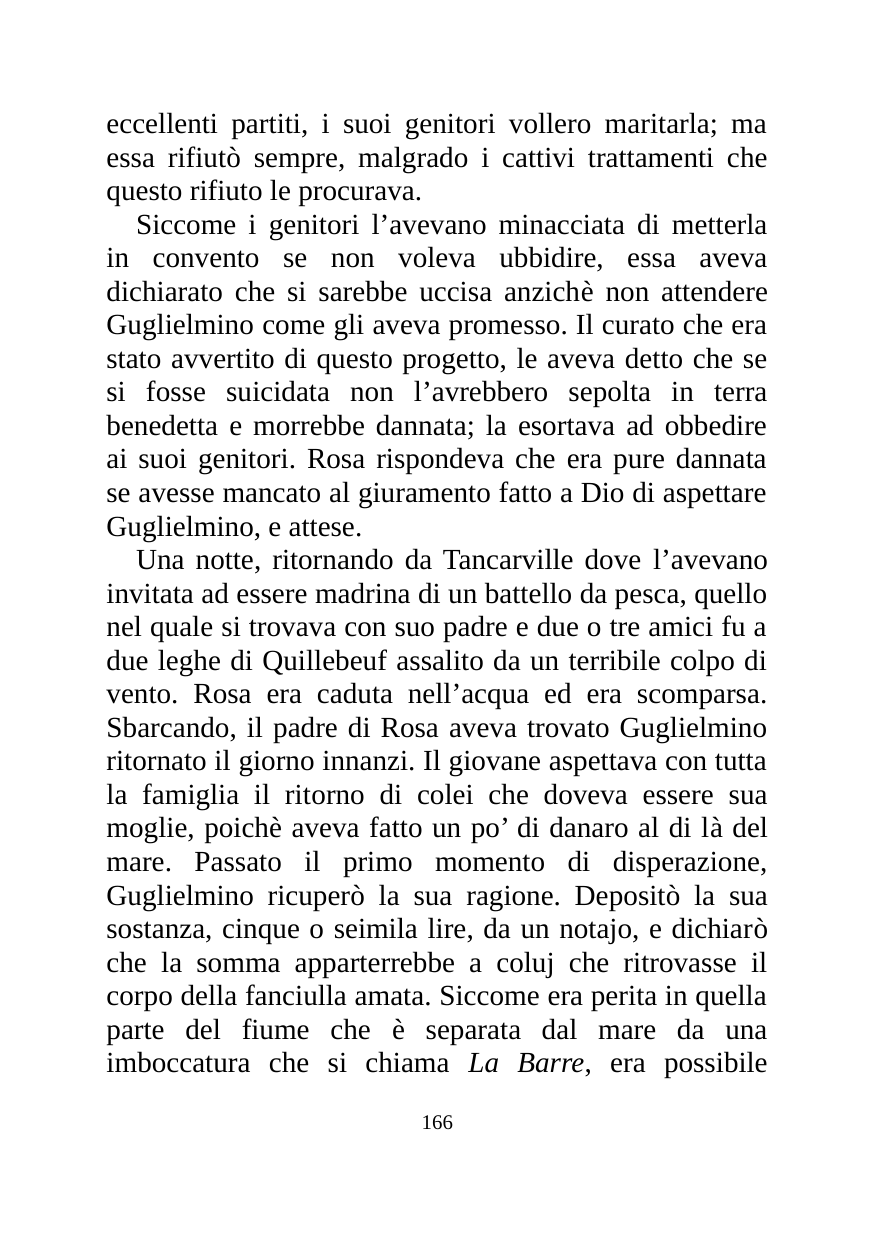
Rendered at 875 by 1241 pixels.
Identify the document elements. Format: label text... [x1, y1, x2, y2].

text Siccome i genitori l’avevano minacciata di metterla in convento se non voleva ubbidire, essa aveva dichiarato che si sarebbe uccisa anzichè non attendere Guglielmino come gli aveva promesso. Il curato che era stato avvertito di questo progetto, le aveva detto che se si fosse suicidata non l’avrebbero sepolta in terra benedetta e morrebbe dannata; la esortava ad obbedire ai suoi genitori. Rosa rispondeva che era pure dannata se avesse mancato al giuramento fatto a Dio di aspettare Guglielmino, e attese. [106, 207, 768, 542]
text Una notte, ritornando da Tancarville dove l’avevano invitata ad essere madrina di un battello da pesca, quello nel quale si trovava con suo padre e due o tre amici fu a due leghe di Quillebeuf assalito da un terribile colpo di vento. Rosa era caduta nell’acqua ed era scomparsa. Sbarcando, il padre di Rosa aveva trovato Guglielmino ritornato il giorno innanzi. Il giovane aspettava con tutta la famiglia il ritorno di colei che doveva essere sua moglie, poichè aveva fatto un po’ di danaro al di là del mare. Passato il primo momento di disperazione, Guglielmino ricuperò la sua ragione. Depositò la sua sostanza, cinque o seimila lire, da un notajo, e dichiarò che la somma apparterrebbe a coluj che ritrovasse il corpo della fanciulla amata. Siccome era perita in quella parte del fiume che è separata dal mare da una imboccatura che si chiama La Barre, era possibile [106, 542, 768, 1079]
text eccellenti partiti, i suoi genitori vollero maritarla; ma essa rifiutò sempre, malgrado i cattivi trattamenti che questo rifiuto le procurava. [106, 106, 768, 207]
